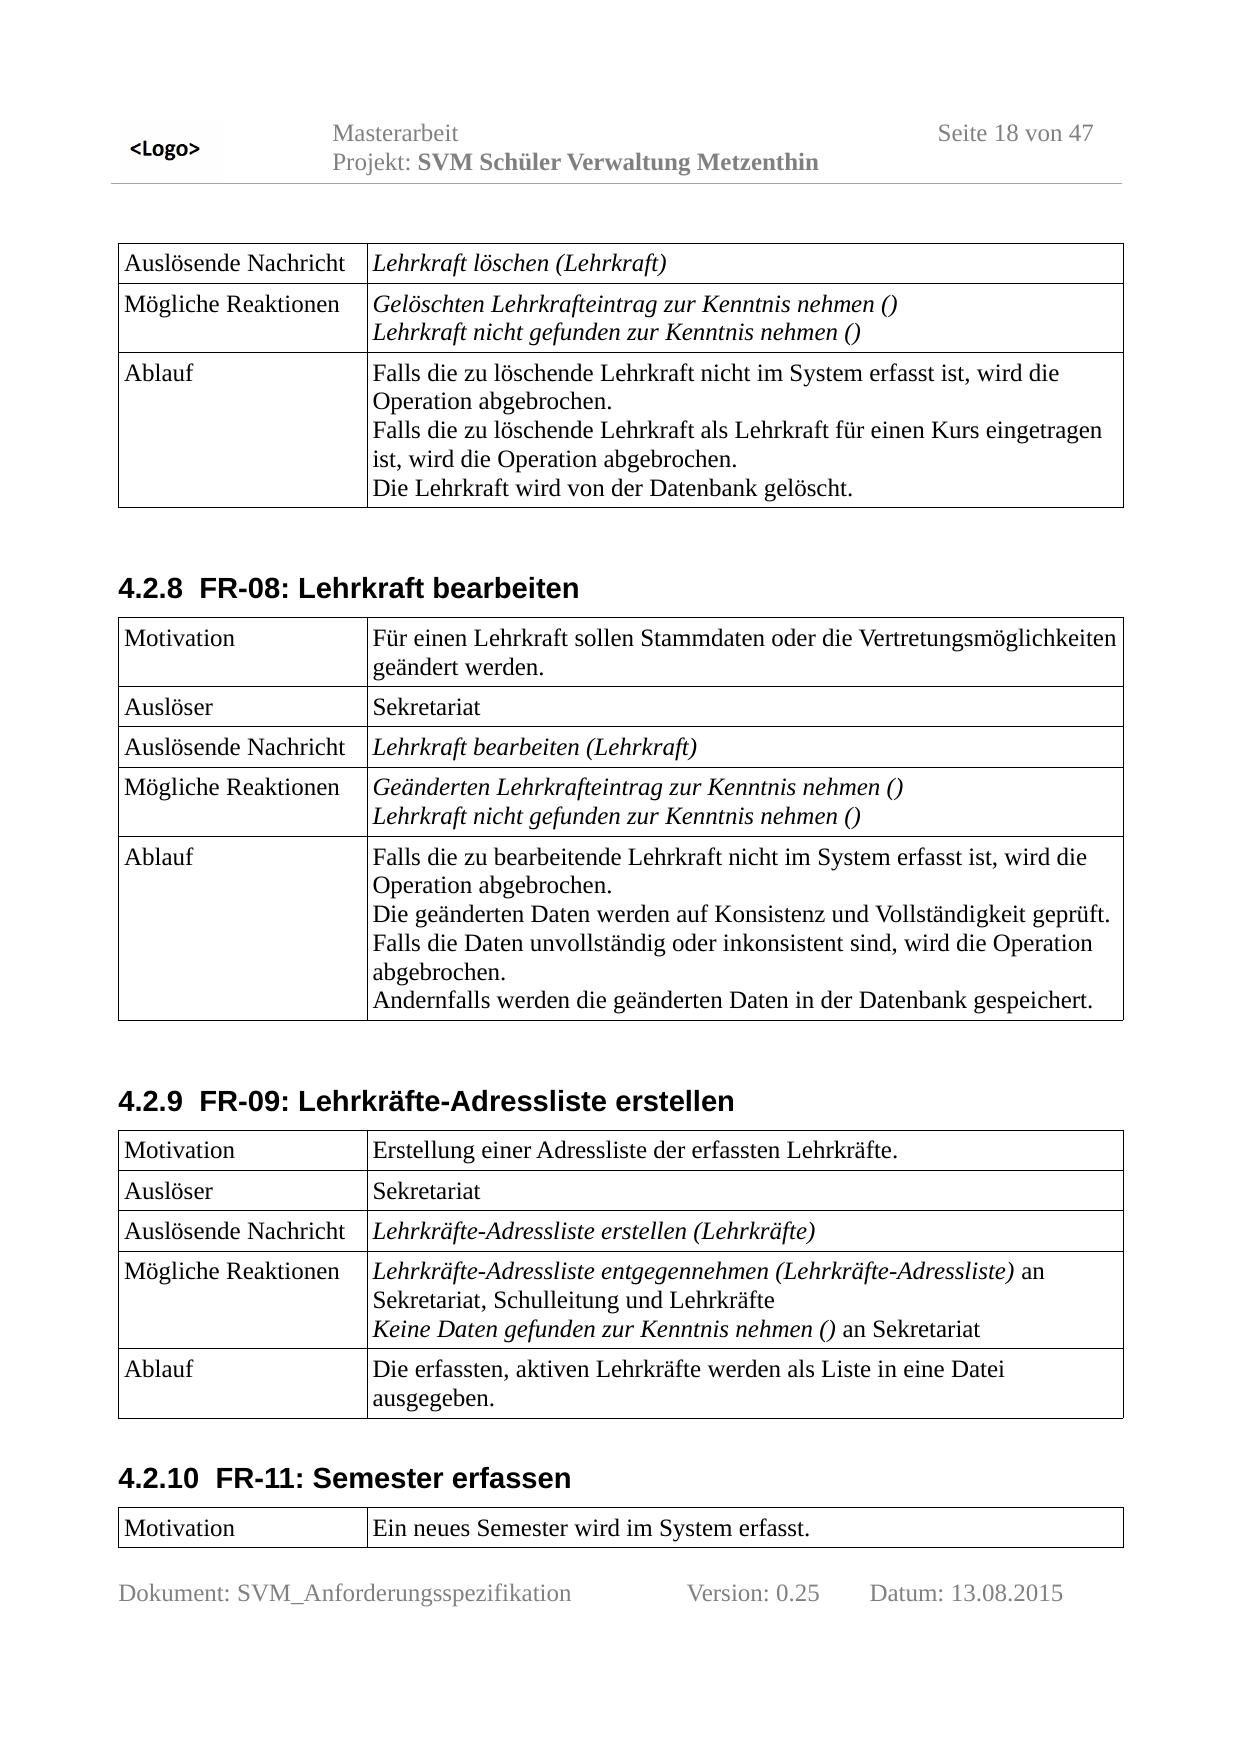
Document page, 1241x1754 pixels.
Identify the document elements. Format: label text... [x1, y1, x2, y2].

table_cell Ablauf [119, 353, 367, 507]
table_cell Sekretariat [368, 687, 1123, 726]
table_cell Auslösende Nachricht [119, 1211, 367, 1251]
table_cell Gelöschten Lehrkrafteintrag zur Kenntnis nehmen () Lehrkraft nicht gefunden zur Kenntnis nehmen () [368, 284, 1123, 352]
table_cell Auslösende Nachricht [119, 727, 367, 767]
table_cell Lehrkraft bearbeiten (Lehrkraft) [368, 727, 1123, 767]
table_header Motivation [119, 1131, 367, 1170]
table_cell Falls die zu bearbeitende Lehrkraft nicht im System erfasst ist, wird die Operation abgebrochen. Die geänderten Daten werden auf Konsistenz und Vollständigkeit geprüft. Falls die Daten unvollständig oder inkonsistent sind, wird die Operation abgebrochen. Andernfalls werden die geänderten Daten in der Datenbank gespeichert. [368, 837, 1123, 1020]
table_cell Lehrkräfte-Adressliste erstellen (Lehrkräfte) [368, 1211, 1123, 1251]
table_cell Geänderten Lehrkrafteintrag zur Kenntnis nehmen () Lehrkraft nicht gefunden zur Kenntnis nehmen () [368, 768, 1123, 836]
table_header Erstellung einer Adressliste der erfassten Lehrkräfte. [368, 1131, 1123, 1170]
table_cell Auslösende Nachricht [119, 244, 367, 283]
table_header Motivation [119, 1508, 367, 1547]
table_header Ein neues Semester wird im System erfasst. [368, 1508, 1123, 1547]
table_cell Auslöser [119, 687, 367, 726]
table_cell Lehrkräfte-Adressliste entgegennehmen (Lehrkräfte-Adressliste) an Sekretariat, Schulleitung und Lehrkräfte Keine Daten gefunden zur Kenntnis nehmen () an Sekretariat [368, 1252, 1123, 1348]
table_cell Die erfassten, aktiven Lehrkräfte werden als Liste in eine Datei ausgegeben. [368, 1349, 1123, 1417]
table_cell Mögliche Reaktionen [119, 768, 367, 836]
table_cell Mögliche Reaktionen [119, 1252, 367, 1348]
table_cell Sekretariat [368, 1171, 1123, 1210]
table_cell Ablauf [119, 1349, 367, 1417]
table_cell Ablauf [119, 837, 367, 1020]
table_header Motivation [119, 618, 367, 686]
table_cell Falls die zu löschende Lehrkraft nicht im System erfasst ist, wird die Operation abgebrochen. Falls die zu löschende Lehrkraft als Lehrkraft für einen Kurs eingetragen ist, wird die Operation abgebrochen. Die Lehrkraft wird von der Datenbank gelöscht. [368, 353, 1123, 507]
table_header Für einen Lehrkraft sollen Stammdaten oder die Vertretungsmöglichkeiten geändert werden. [368, 618, 1123, 686]
subtitle FR-11: Semester erfassen [118, 1461, 1122, 1494]
table_cell Mögliche Reaktionen [119, 284, 367, 352]
subtitle FR-08: Lehrkraft bearbeiten [118, 571, 1122, 604]
picture [118, 118, 224, 183]
subtitle FR-09: Lehrkräfte-Adressliste erstellen [118, 1083, 1122, 1117]
table_cell Auslöser [119, 1171, 367, 1210]
table_cell Lehrkraft löschen (Lehrkraft) [368, 244, 1123, 283]
